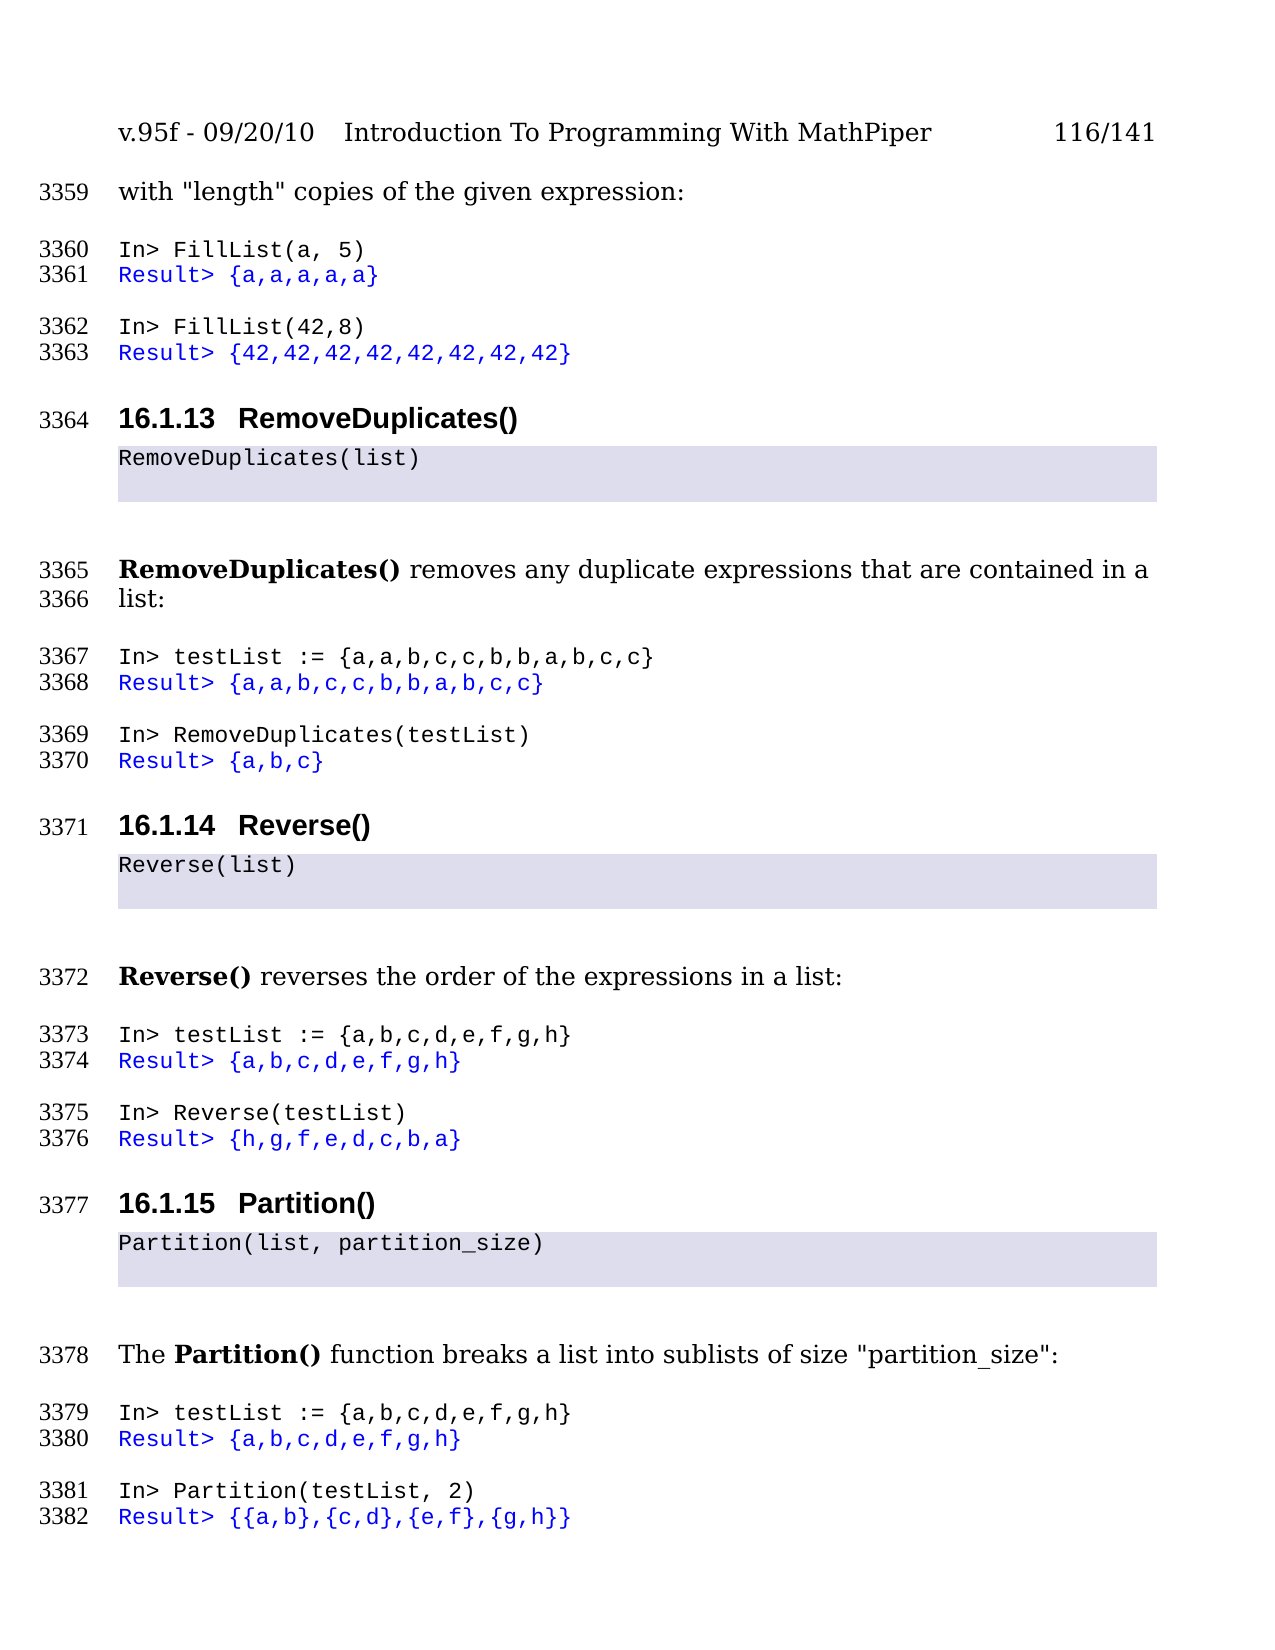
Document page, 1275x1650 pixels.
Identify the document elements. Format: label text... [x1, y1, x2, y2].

text In> testList := {a,b,c,d,e,f,g,h} [118, 1401, 1157, 1427]
text Reverse() reverses the order of the expressions in a list: [118, 962, 1157, 991]
text Result> {a,a,b,c,c,b,b,a,b,c,c} [118, 671, 1157, 697]
text Result> {{a,b},{c,d},{e,f},{g,h}} [118, 1505, 1157, 1531]
table_header Partition(list, partition_size) [118, 1232, 1157, 1287]
text In> RemoveDuplicates(testList) [118, 723, 1157, 749]
text In> testList := {a,a,b,c,c,b,b,a,b,c,c} [118, 645, 1157, 671]
text Result> {h,g,f,e,d,c,b,a} [118, 1127, 1157, 1153]
text Result> {a,a,a,a,a} [118, 264, 1157, 290]
text Result> {a,b,c,d,e,f,g,h} [118, 1049, 1157, 1075]
text In> FillList(a, 5) [118, 238, 1157, 264]
text In> Reverse(testList) [118, 1101, 1157, 1127]
text In> Partition(testList, 2) [118, 1479, 1157, 1505]
text In> testList := {a,b,c,d,e,f,g,h} [118, 1023, 1157, 1049]
subtitle Reverse() [118, 808, 1157, 841]
text In> FillList(42,8) [118, 316, 1157, 342]
table_header RemoveDuplicates(list) [118, 446, 1157, 502]
text RemoveDuplicates() removes any duplicate expressions that are contained in a list: [118, 555, 1157, 613]
text The Partition() function breaks a list into sublists of size "partition_size": [118, 1340, 1157, 1369]
subtitle Partition() [118, 1186, 1157, 1219]
text Result> {a,b,c} [118, 749, 1157, 775]
table_header Reverse(list) [118, 854, 1157, 909]
text Result> {42,42,42,42,42,42,42,42} [118, 342, 1157, 368]
text Result> {a,b,c,d,e,f,g,h} [118, 1427, 1157, 1453]
subtitle RemoveDuplicates() [118, 401, 1157, 434]
text with "length" copies of the given expression: [118, 177, 1157, 206]
